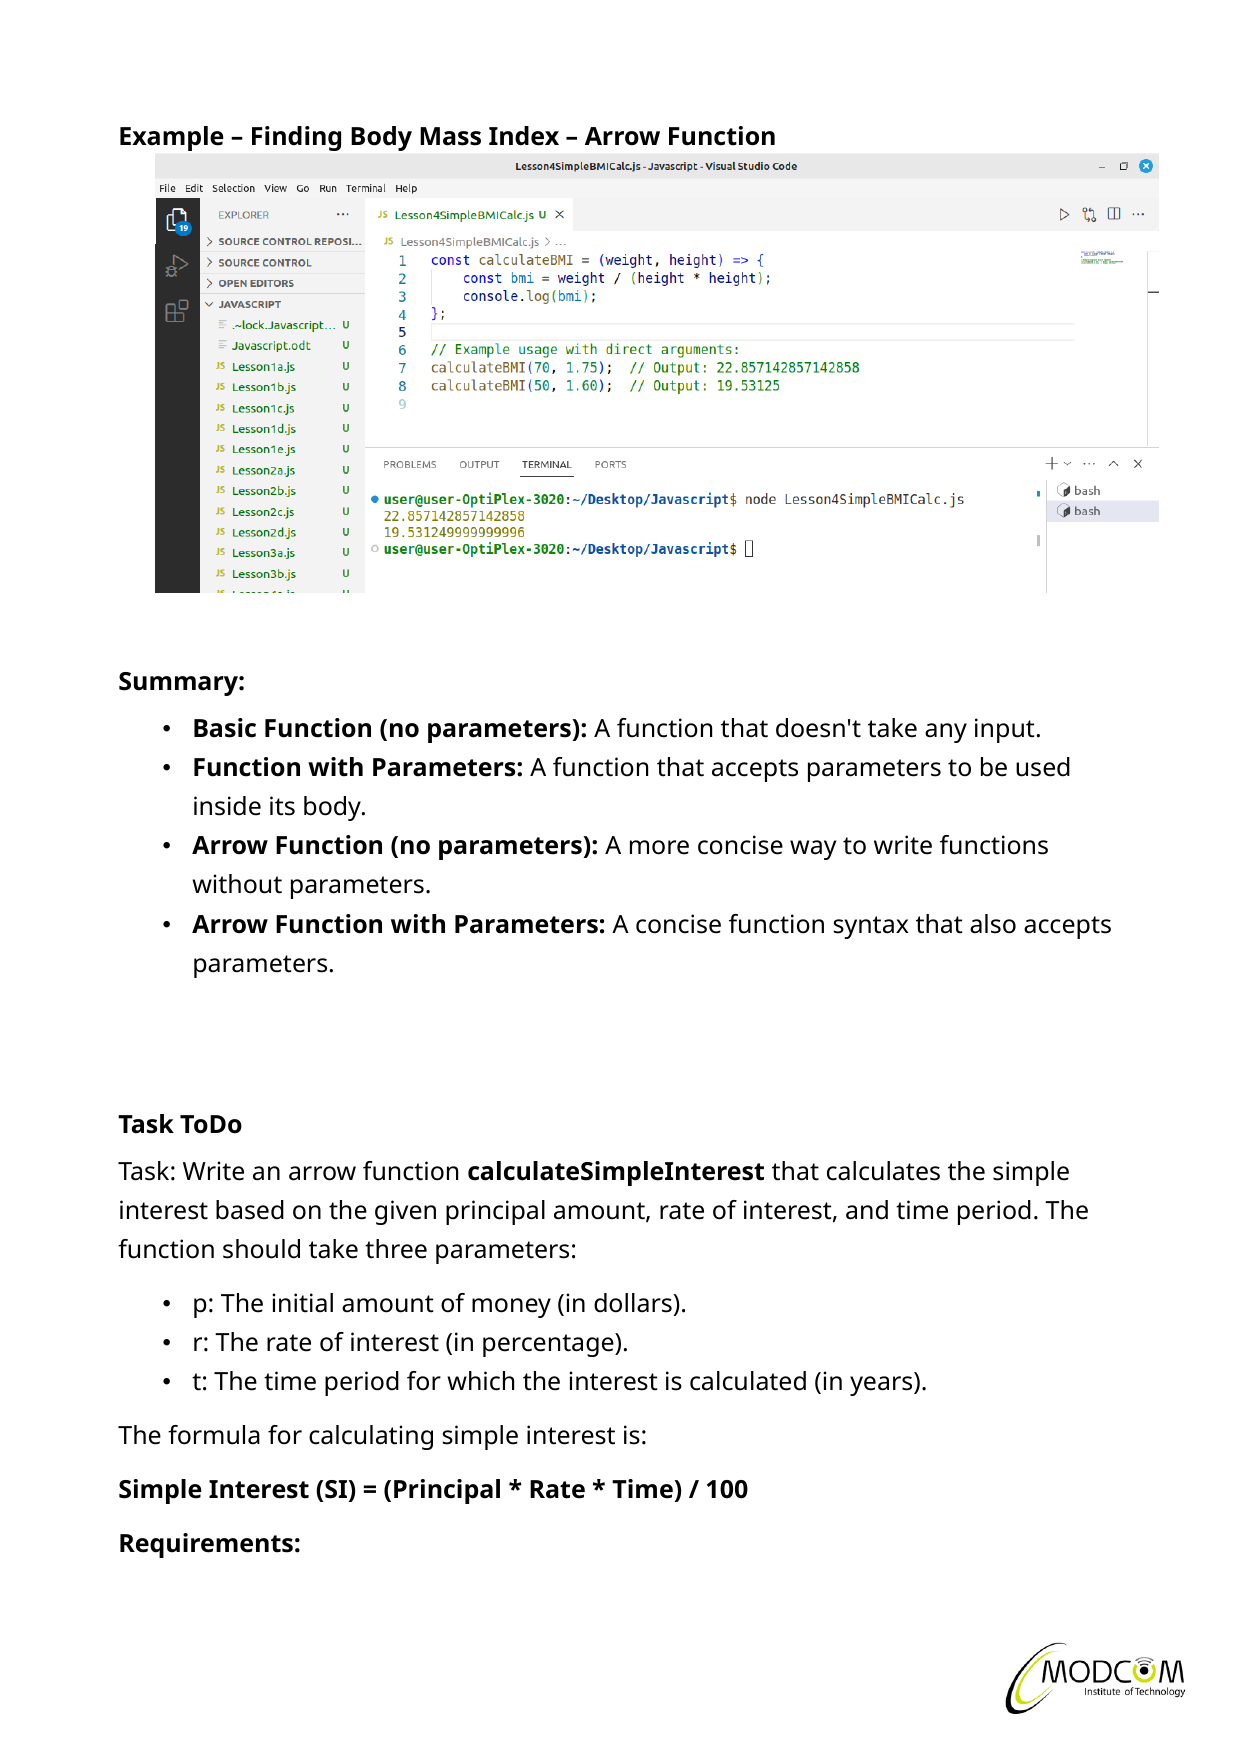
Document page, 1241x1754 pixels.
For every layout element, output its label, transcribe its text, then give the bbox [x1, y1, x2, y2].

list r: The rate of interest (in percentage). [162, 1325, 1122, 1359]
picture [997, 1626, 1191, 1718]
picture [155, 153, 1159, 593]
text Example – Finding Body Mass Index – Arrow Function [118, 118, 1122, 152]
list Arrow Function with Parameters: A concise function syntax that also accepts parameters. [162, 906, 1122, 979]
text Requirements: [118, 1525, 1122, 1559]
list Arrow Function (no parameters): A more concise way to write functions without parameters. [162, 828, 1122, 901]
subtitle Task ToDo [118, 1107, 1122, 1141]
text Simple Interest (SI) = (Principal * Rate * Time) / 100 [118, 1471, 1122, 1506]
text Task: Write an arrow function calculateSimpleInterest that calculates the simple interest based on the given principal amount, rate of interest, and time period. The function should take three parameters: [118, 1153, 1122, 1266]
list t: The time period for which the interest is calculated (in years). [162, 1364, 1122, 1398]
subtitle Summary: [118, 664, 1122, 698]
list Basic Function (no parameters): A function that doesn't take any input. [162, 711, 1122, 744]
list p: The initial amount of money (in dollars). [162, 1286, 1122, 1320]
list Function with Parameters: A function that accepts parameters to be used inside its body. [162, 750, 1122, 823]
text The formula for calculating simple interest is: [118, 1418, 1122, 1452]
